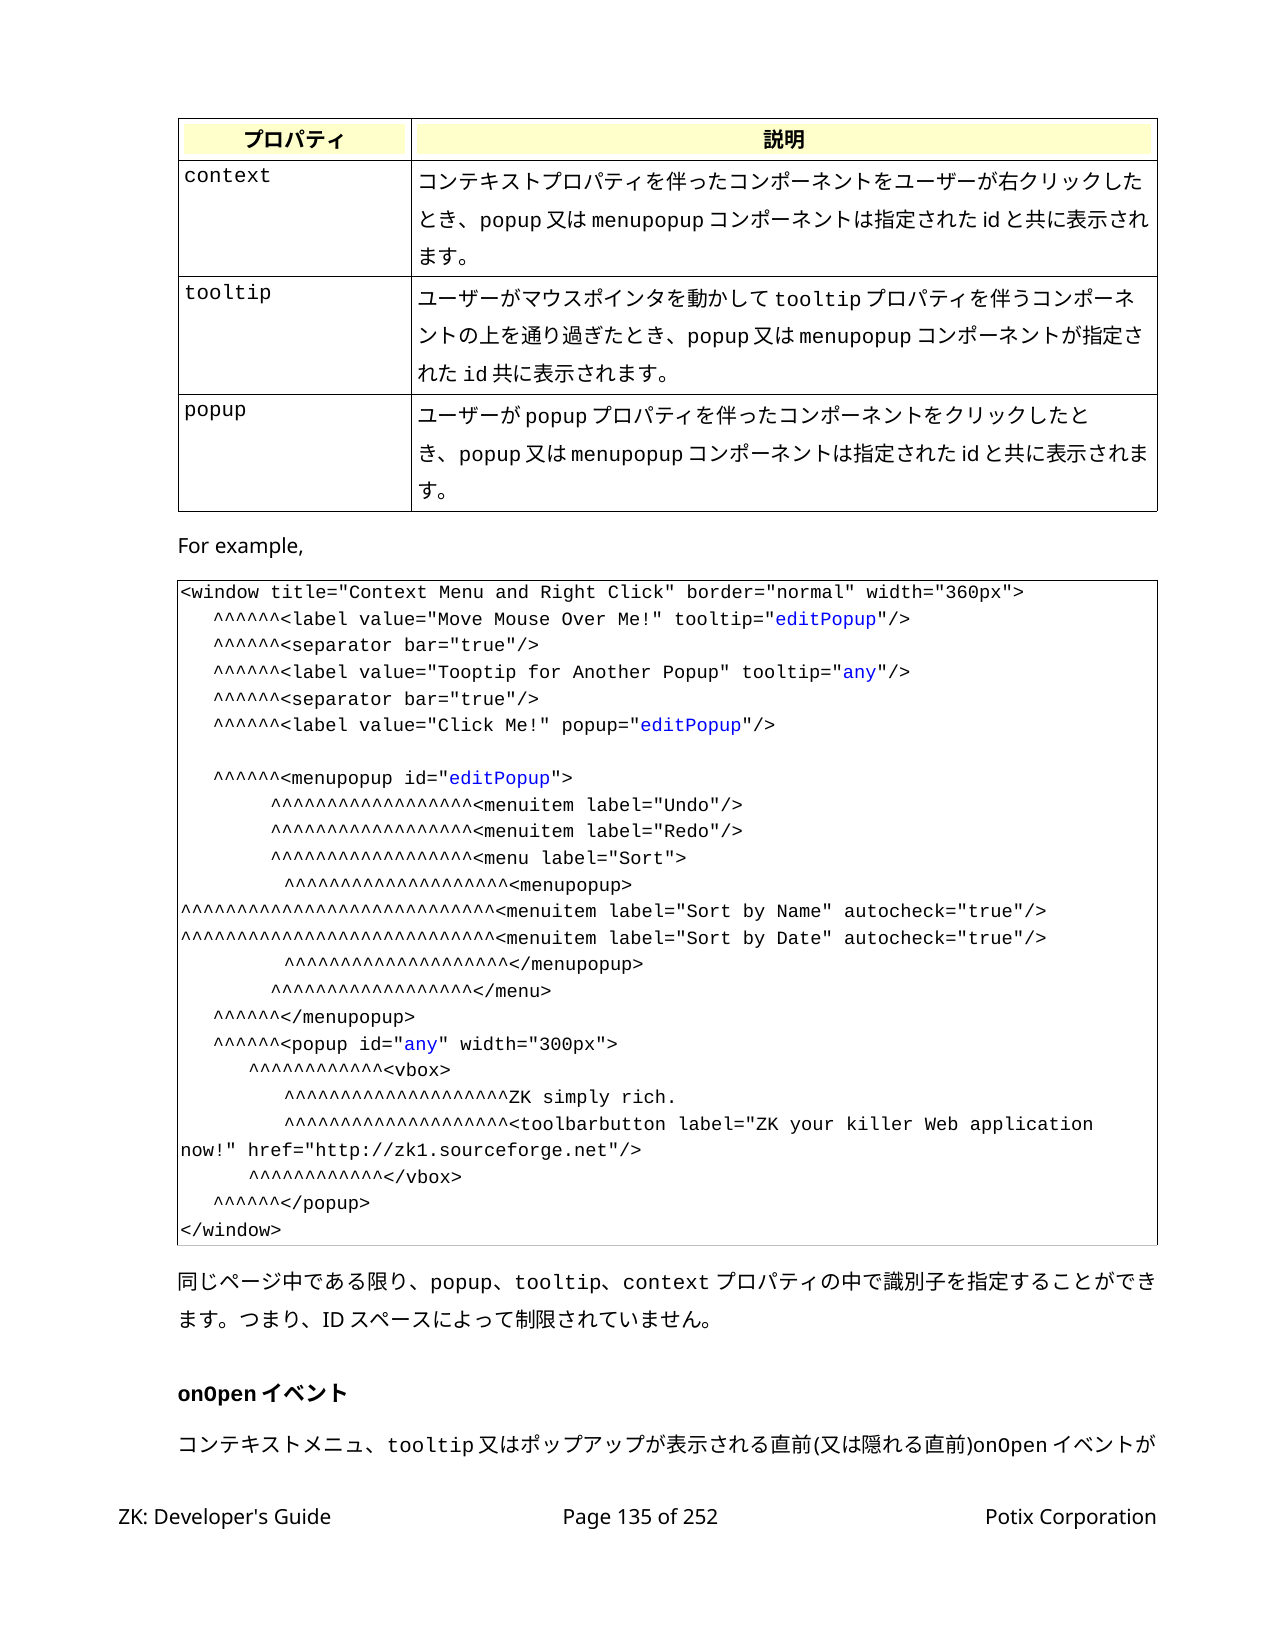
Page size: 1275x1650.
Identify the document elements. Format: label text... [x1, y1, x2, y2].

text <window title="Context Menu and Right Click" border="normal" width="360px"> ^^^^^^<label value="Move Mouse Over Me!" tooltip="editPopup"/> ^^^^^^<separator bar="true"/> ^^^^^^<label value="Tooptip for Another Popup" tooltip="any"/> ^^^^^^<separator bar="true"/> ^^^^^^<label value="Click Me!" popup="editPopup"/> ^^^^^^<menupopup id="editPopup"> ^^^^^^^^^^^^^^^^^^<menuitem label="Undo"/> ^^^^^^^^^^^^^^^^^^<menuitem label="Redo"/> ^^^^^^^^^^^^^^^^^^<menu label="Sort"> ^^^^^^^^^^^^^^^^^^^^<menupopup> ^^^^^^^^^^^^^^^^^^^^^^^^^^^^<menuitem label="Sort by Name" autocheck="true"/> ^^^^^^^^^^^^^^^^^^^^^^^^^^^^<menuitem label="Sort by Date" autocheck="true"/> ^^^^^^^^^^^^^^^^^^^^</menupopup> ^^^^^^^^^^^^^^^^^^</menu> ^^^^^^</menupopup> ^^^^^^<popup id="any" width="300px"> ^^^^^^^^^^^^<vbox> ^^^^^^^^^^^^^^^^^^^^ZK simply rich. ^^^^^^^^^^^^^^^^^^^^<toolbarbutton label="ZK your killer Web application now!" href="http://zk1.sourceforge.net"/> ^^^^^^^^^^^^</vbox> ^^^^^^</popup> </window> [178, 581, 1157, 1245]
table_cell ユーザーがpopupプロパティを伴ったコンポーネントをクリックしたとき、popup又はmenupopupコンポーネントは指定されたidと共に表示されます。 [412, 395, 1157, 511]
text 同じページ中である限り、popup、tooltip、contextプロパティの中で識別子を指定することができます。つまり、IDスペースによって制限されていません。 [177, 1266, 1157, 1333]
text For example, [177, 531, 1157, 559]
table_cell ユーザーがマウスポインタを動かしてtooltipプロパティを伴うコンポーネントの上を通り過ぎたとき、popup又はmenupopupコンポーネントが指定されたid共に表示されます。 [412, 277, 1157, 394]
table_cell context [179, 161, 411, 276]
table_header プロパティ [179, 119, 411, 160]
table_cell コンテキストプロパティを伴ったコンポーネントをユーザーが右クリックしたとき、popup又はmenupopupコンポーネントは指定されたidと共に表示されます。 [412, 161, 1157, 276]
table_header 説明 [412, 119, 1157, 160]
table_cell tooltip [179, 277, 411, 394]
table_cell popup [179, 395, 411, 511]
text コンテキストメニュ、tooltip又はポップアップが表示される直前(又は隠れる直前)onOpenイベントが [177, 1428, 1157, 1459]
subtitle onOpenイベント [177, 1376, 1157, 1408]
